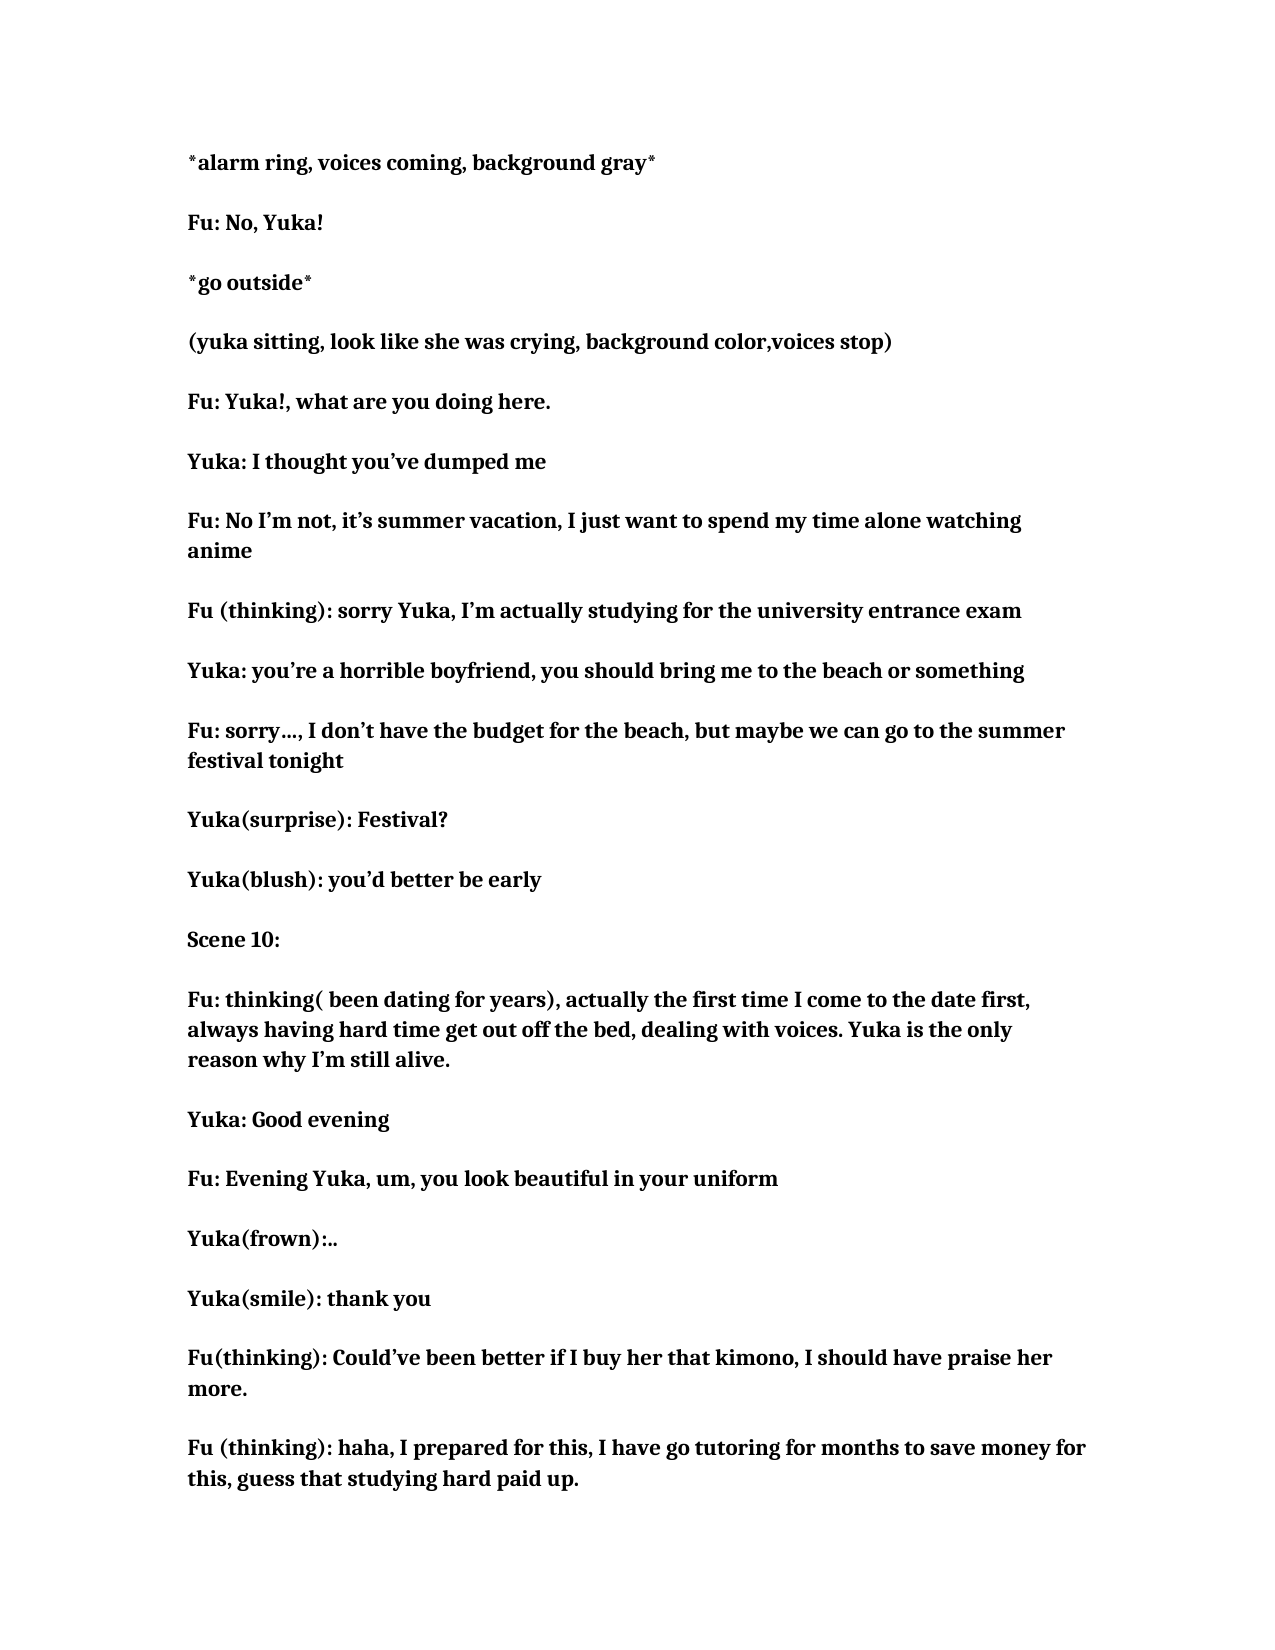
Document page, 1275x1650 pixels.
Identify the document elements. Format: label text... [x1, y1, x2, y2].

text Fu: thinking( been dating for years), actually the first time I come to the date first, always having hard time get out off the bed, dealing with voices. Yuka is the only reason why I’m still alive. [187, 986, 1087, 1073]
text Fu: No I’m not, it’s summer vacation, I just want to spend my time alone watching anime [187, 508, 1087, 565]
text Yuka(surprise): Festival? [187, 807, 1087, 834]
text Yuka: Good evening [187, 1106, 1087, 1133]
text Fu: No, Yuka! [187, 210, 1087, 236]
text (yuka sitting, look like she was crying, background color,voices stop) [187, 329, 1087, 355]
text Fu: sorry…, I don’t have the budget for the beach, but maybe we can go to the summer festival tonight [187, 717, 1087, 774]
text Yuka: I thought you’ve dumped me [187, 448, 1087, 475]
text Scene 10: [187, 927, 1087, 953]
text Fu (thinking): haha, I prepared for this, I have go tutoring for months to save money for this, guess that studying hard paid up. [187, 1435, 1087, 1492]
text Yuka: you’re a horrible boyfriend, you should bring me to the beach or something [187, 658, 1087, 684]
text *go outside* [187, 269, 1087, 296]
text Fu (thinking): sorry Yuka, I’m actually studying for the university entrance exam [187, 598, 1087, 624]
text Yuka(smile): thank you [187, 1286, 1087, 1312]
text Yuka(blush): you’d better be early [187, 867, 1087, 893]
text Fu(thinking): Could’ve been better if I buy her that kimono, I should have praise her more. [187, 1345, 1087, 1402]
text Fu: Evening Yuka, um, you look beautiful in your uniform [187, 1166, 1087, 1192]
text *alarm ring, voices coming, background gray* [187, 150, 1087, 176]
text Fu: Yuka!, what are you doing here. [187, 389, 1087, 415]
text Yuka(frown):.. [187, 1226, 1087, 1252]
